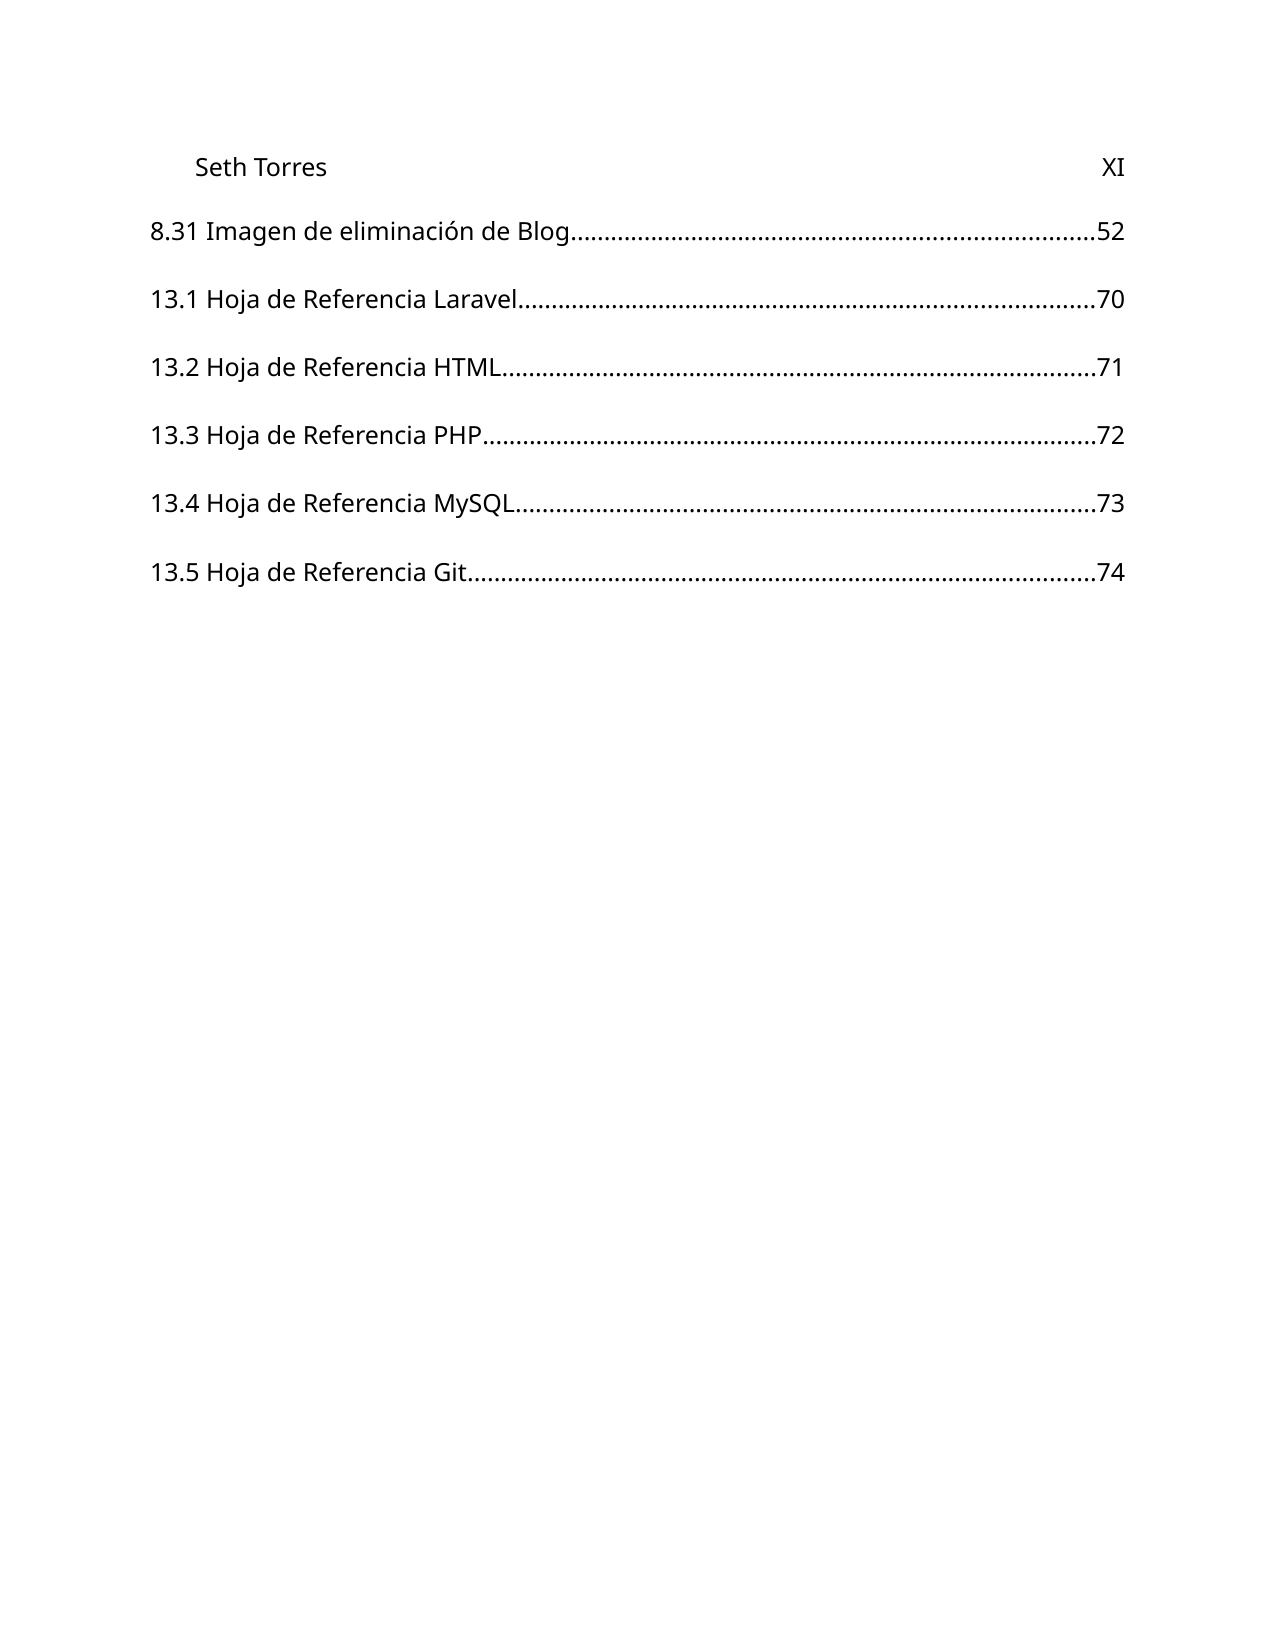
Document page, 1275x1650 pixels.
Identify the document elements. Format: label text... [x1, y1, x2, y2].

text 13.2 Hoja de Referencia HTML 71 [150, 350, 1125, 384]
text 13.4 Hoja de Referencia MySQL 73 [150, 486, 1125, 520]
text 8.31 Imagen de eliminación de Blog 52 [150, 213, 1125, 248]
text 13.1 Hoja de Referencia Laravel 70 [150, 282, 1125, 316]
text 13.5 Hoja de Referencia Git 74 [150, 554, 1125, 588]
text 13.3 Hoja de Referencia PHP 72 [150, 418, 1125, 452]
